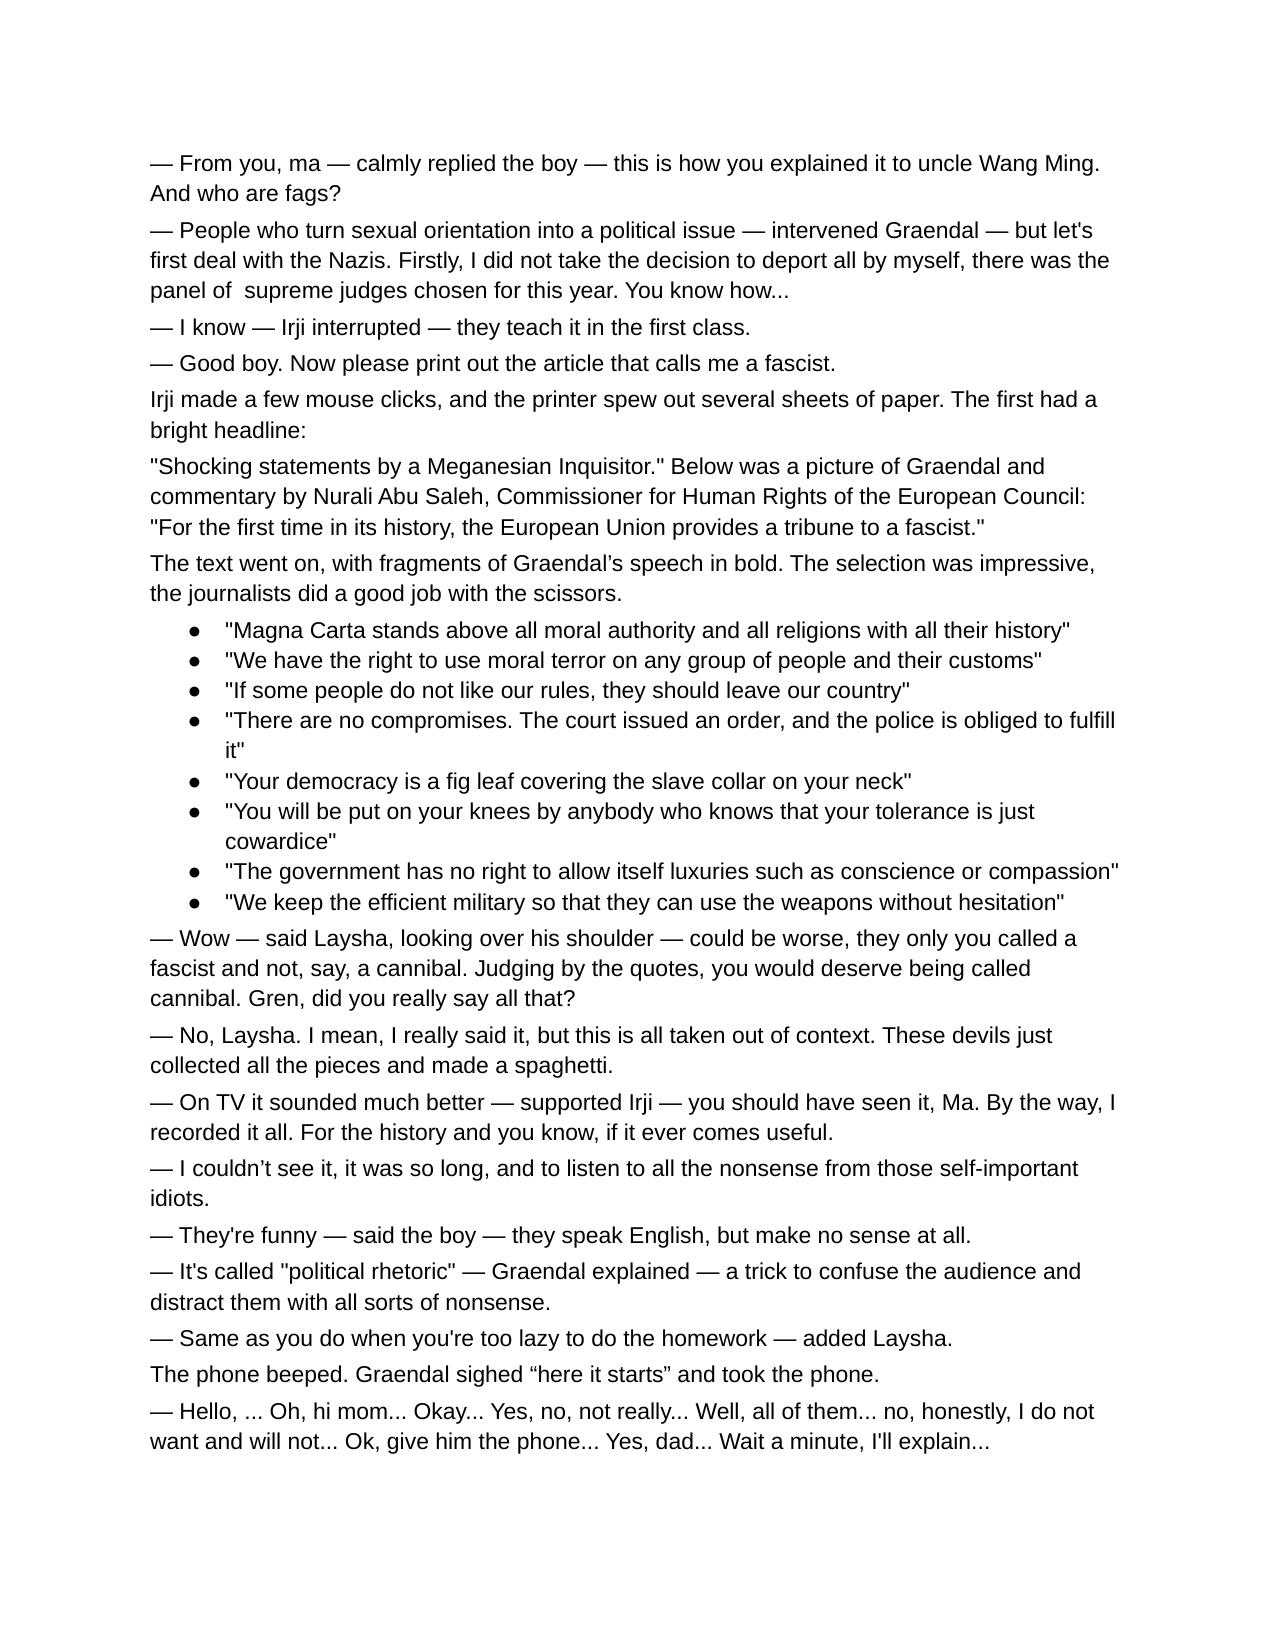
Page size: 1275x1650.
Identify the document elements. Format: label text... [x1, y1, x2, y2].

text — Hello, ... Oh, hi mom... Okay... Yes, no, not really... Well, all of them... no, honestly, I do not want and will not... Ok, give him the phone... Yes, dad... Wait a minute, I'll explain... [150, 1398, 1125, 1454]
text — Good boy. Now please print out the article that calls me a fascist. [150, 350, 1125, 376]
text Irji made a few mouse clicks, and the printer spew out several sheets of paper. The first had a bright headline: [150, 386, 1125, 443]
text — They're funny — said the boy — they speak English, but make no sense at all. [150, 1222, 1125, 1248]
list "Magna Carta stands above all moral authority and all religions with all their history" [187, 617, 1125, 643]
list "You will be put on your knees by anybody who knows that your tolerance is just cowardice" [187, 798, 1125, 854]
text — People who turn sexual orientation into a political issue — intervened Graendal — but let's first deal with the Nazis. Firstly, I did not take the decision to deport all by myself, there was the panel of supreme judges chosen for this year. You know how... [150, 217, 1125, 303]
list "Your democracy is a fig leaf covering the slave collar on your neck" [187, 768, 1125, 794]
text — On TV it sounded much better — supported Irji — you should have seen it, Ma. By the way, I recorded it all. For the history and you know, if it ever comes useful. [150, 1088, 1125, 1145]
list "There are no compromises. The court issued an order, and the police is obliged to fulfill it" [187, 707, 1125, 764]
text — It's called "political rhetoric" — Graendal explained — a trick to confuse the audience and distract them with all sorts of nonsense. [150, 1258, 1125, 1315]
list "We keep the efficient military so that they can use the weapons without hesitation" [187, 888, 1125, 915]
text — Same as you do when you're too lazy to do the homework — added Laysha. [150, 1325, 1125, 1351]
text — From you, ma — calmly replied the boy — this is how you explained it to uncle Wang Ming. And who are fags? [150, 150, 1125, 207]
list "If some people do not like our rules, they should leave our country" [187, 677, 1125, 703]
text The text went on, with fragments of Graendal’s speech in bold. The selection was impressive, the journalists did a good job with the scissors. [150, 550, 1125, 607]
text — No, Laysha. I mean, I really said it, but this is all taken out of context. These devils just collected all the pieces and made a spaghetti. [150, 1022, 1125, 1078]
list "We have the right to use moral terror on any group of people and their customs" [187, 647, 1125, 673]
text — I couldn’t see it, it was so long, and to listen to all the nonsense from those self-important idiots. [150, 1155, 1125, 1212]
text — Wow — said Laysha, looking over his shoulder — could be worse, they only you called a fascist and not, say, a cannibal. Judging by the quotes, you would deserve being called cannibal. Gren, did you really say all that? [150, 925, 1125, 1012]
text — I know — Irji interrupted — they teach it in the first class. [150, 313, 1125, 340]
text The phone beeped. Graendal sighed “here it starts” and took the phone. [150, 1361, 1125, 1388]
list "The government has no right to allow itself luxuries such as conscience or compassion" [187, 858, 1125, 885]
text "Shocking statements by a Meganesian Inquisitor." Below was a picture of Graendal and commentary by Nurali Abu Saleh, Commissioner for Human Rights of the European Council: "For the first time in its history, the European Union provides a tribune to a fascist." [150, 453, 1125, 540]
